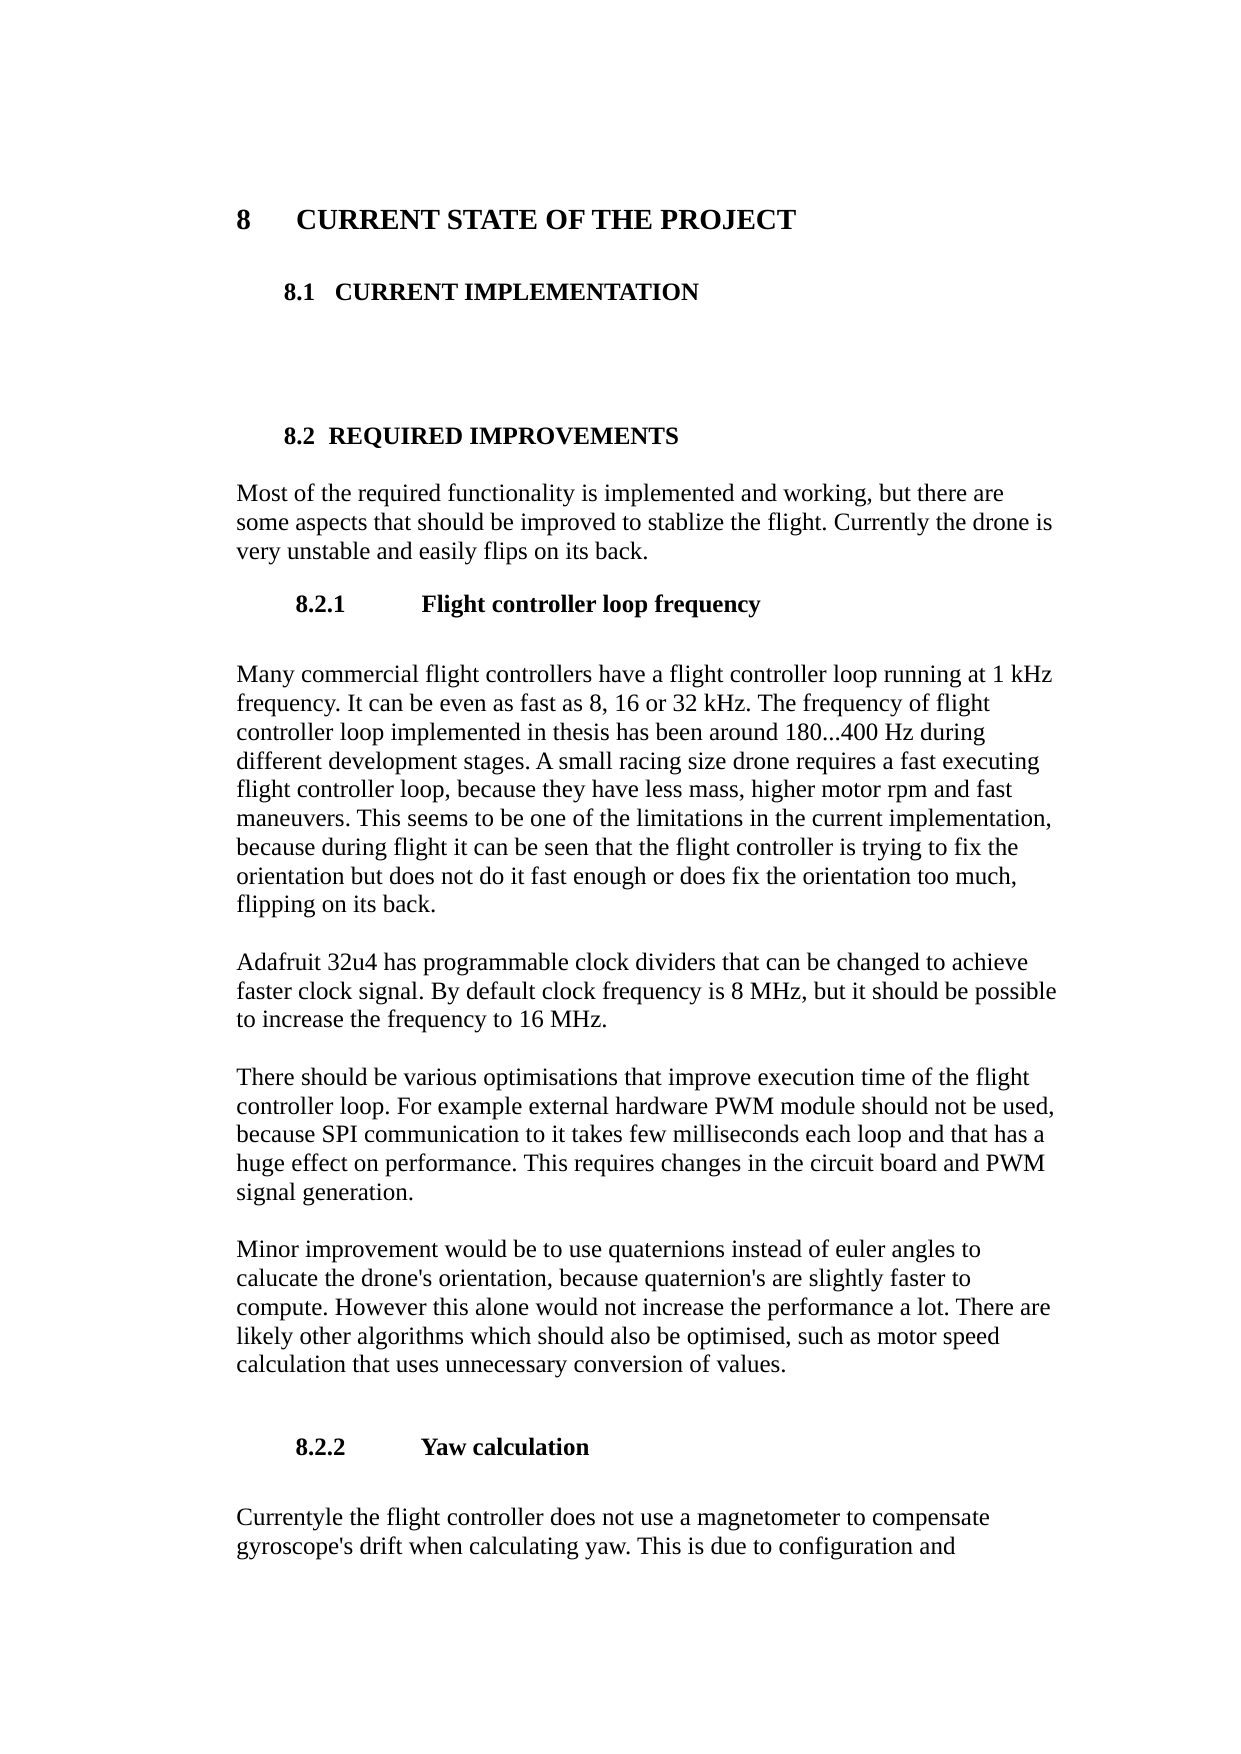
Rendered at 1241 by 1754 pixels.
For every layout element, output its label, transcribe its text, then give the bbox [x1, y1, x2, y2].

subtitle Yaw calculation [295, 1432, 1063, 1461]
subtitle Flight controller loop frequency [295, 589, 1063, 618]
text There should be various optimisations that improve execution time of the flight controller loop. For example external hardware PWM module should not be used, because SPI communication to it takes few milliseconds each loop and that has a huge effect on performance. This requires changes in the circuit board and PWM signal generation. [236, 1062, 1063, 1206]
text Most of the required functionality is implemented and working, but there are some aspects that should be improved to stablize the flight. Currently the drone is very unstable and easily flips on its back. [236, 478, 1063, 564]
text Adafruit 32u4 has programmable clock dividers that can be changed to achieve faster clock signal. By default clock frequency is 8 MHz, but it should be possible to increase the frequency to 16 MHz. [236, 947, 1063, 1033]
subtitle Required improvements [283, 421, 1063, 449]
text Currentyle the flight controller does not use a magnetometer to compensate gyroscope's drift when calculating yaw. This is due to configuration and [236, 1502, 1063, 1559]
text Many commercial flight controllers have a flight controller loop running at 1 kHz frequency. It can be even as fast as 8, 16 or 32 kHz. The frequency of flight controller loop implemented in thesis has been around 180...400 Hz during different development stages. A small racing size drone requires a fast executing flight controller loop, because they have less mass, higher motor rpm and fast maneuvers. This seems to be one of the limitations in the current implementation, because during flight it can be seen that the flight controller is trying to fix the orientation but does not do it fast enough or does fix the orientation too much, flipping on its back. [236, 659, 1063, 918]
text Minor improvement would be to use quaternions instead of euler angles to calucate the drone's orientation, because quaternion's are slightly faster to compute. However this alone would not increase the performance a lot. There are likely other algorithms which should also be optimised, such as motor speed calculation that uses unnecessary conversion of values. [236, 1234, 1063, 1378]
subtitle Current implementation [283, 277, 1063, 306]
subtitle Current state of the project [236, 202, 1063, 236]
